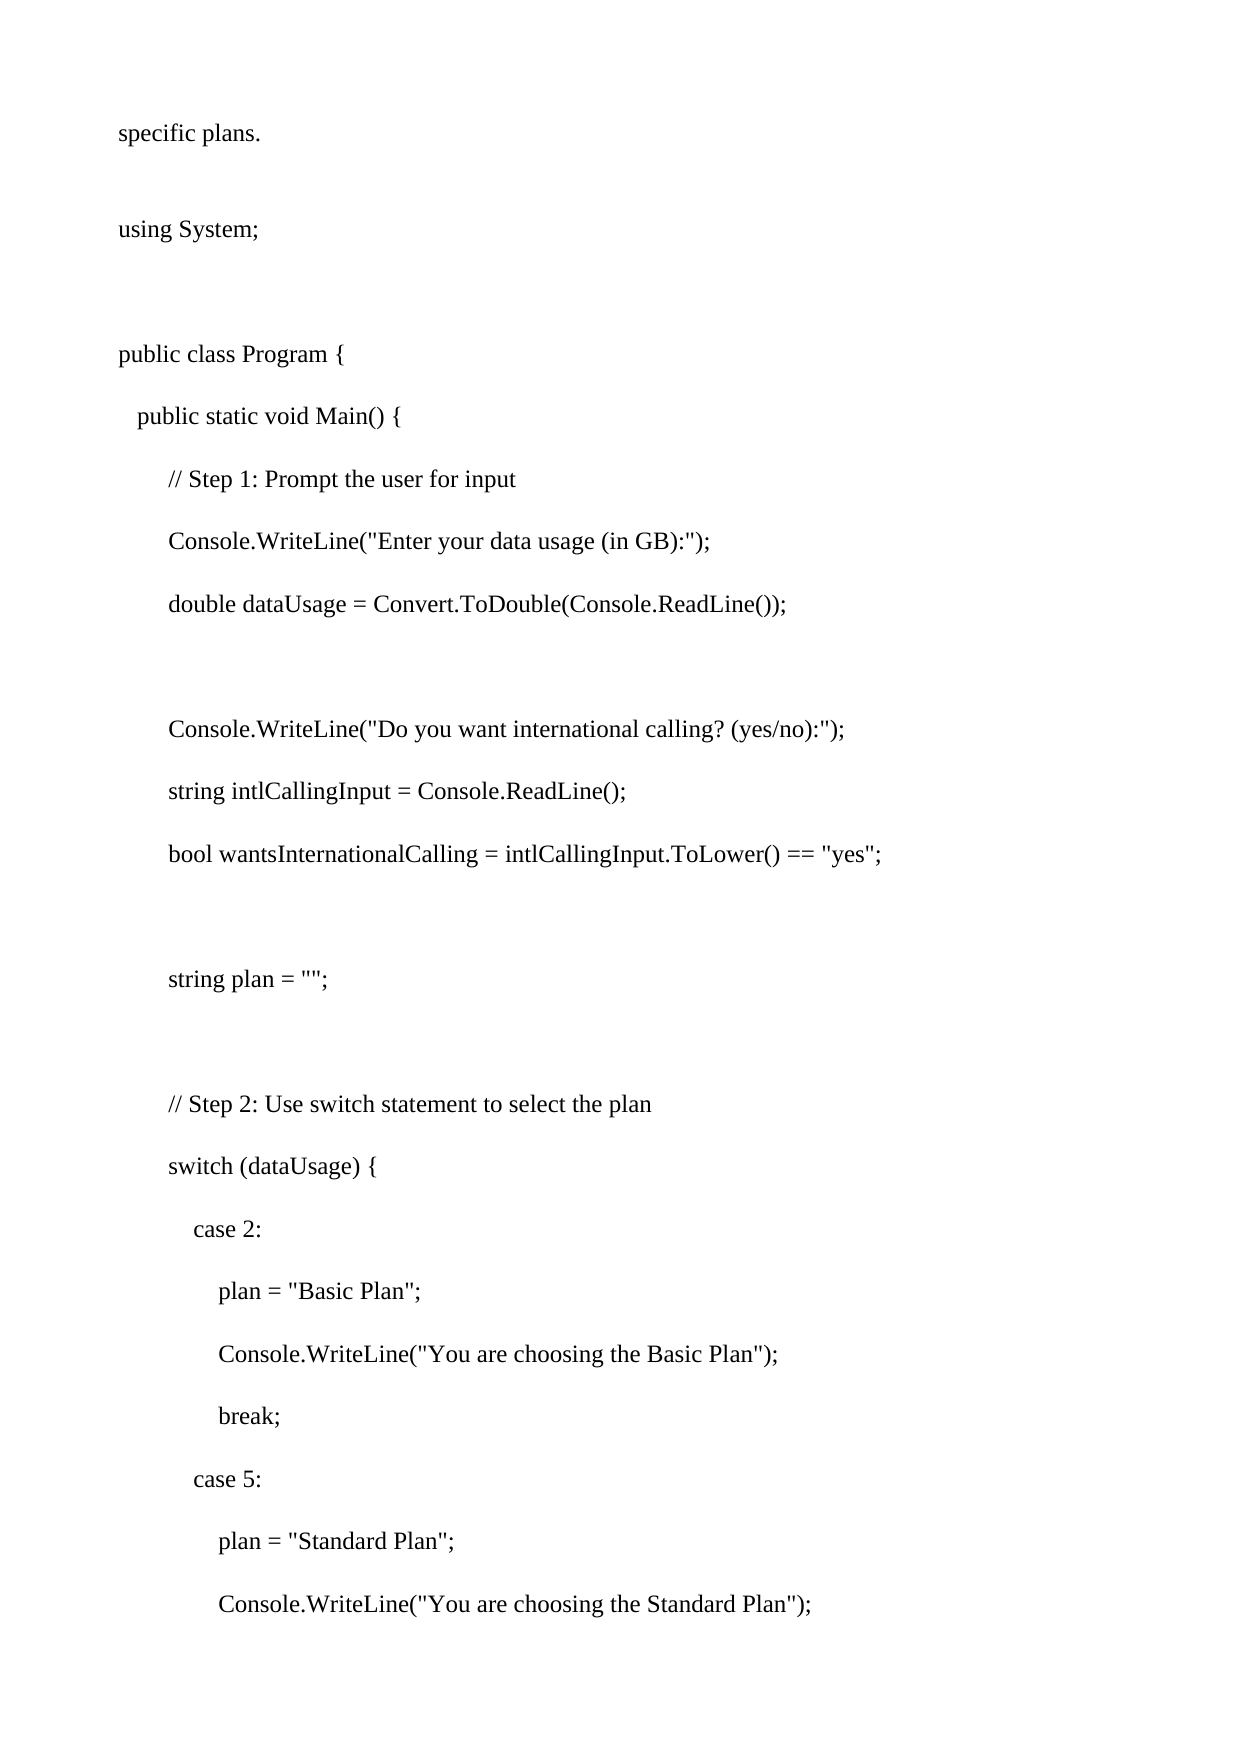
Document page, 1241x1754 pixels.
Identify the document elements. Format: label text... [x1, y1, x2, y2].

text Console.WriteLine("Do you want international calling? (yes/no):"); [118, 714, 1122, 742]
text Console.WriteLine("Enter your data usage (in GB):"); [118, 526, 1122, 555]
text string plan = ""; [118, 964, 1122, 992]
text Console.WriteLine("You are choosing the Basic Plan"); [118, 1339, 1122, 1367]
text case 5: [118, 1464, 1122, 1492]
text case 2: [118, 1214, 1122, 1242]
text // Step 2: Use switch statement to select the plan [118, 1089, 1122, 1117]
text Console.WriteLine("You are choosing the Standard Plan"); [118, 1589, 1122, 1617]
text public class Program { [118, 339, 1122, 367]
text switch (dataUsage) { [118, 1151, 1122, 1180]
text break; [118, 1401, 1122, 1430]
text public static void Main() { [118, 401, 1122, 430]
text plan = "Standard Plan"; [118, 1526, 1122, 1555]
text plan = "Basic Plan"; [118, 1276, 1122, 1305]
text using System; [118, 181, 1122, 242]
text // Step 1: Prompt the user for input [118, 464, 1122, 492]
text string intlCallingInput = Console.ReadLine(); [118, 776, 1122, 805]
text specific plans. [118, 118, 1122, 147]
text bool wantsInternationalCalling = intlCallingInput.ToLower() == "yes"; [118, 839, 1122, 867]
text double dataUsage = Convert.ToDouble(Console.ReadLine()); [118, 589, 1122, 617]
